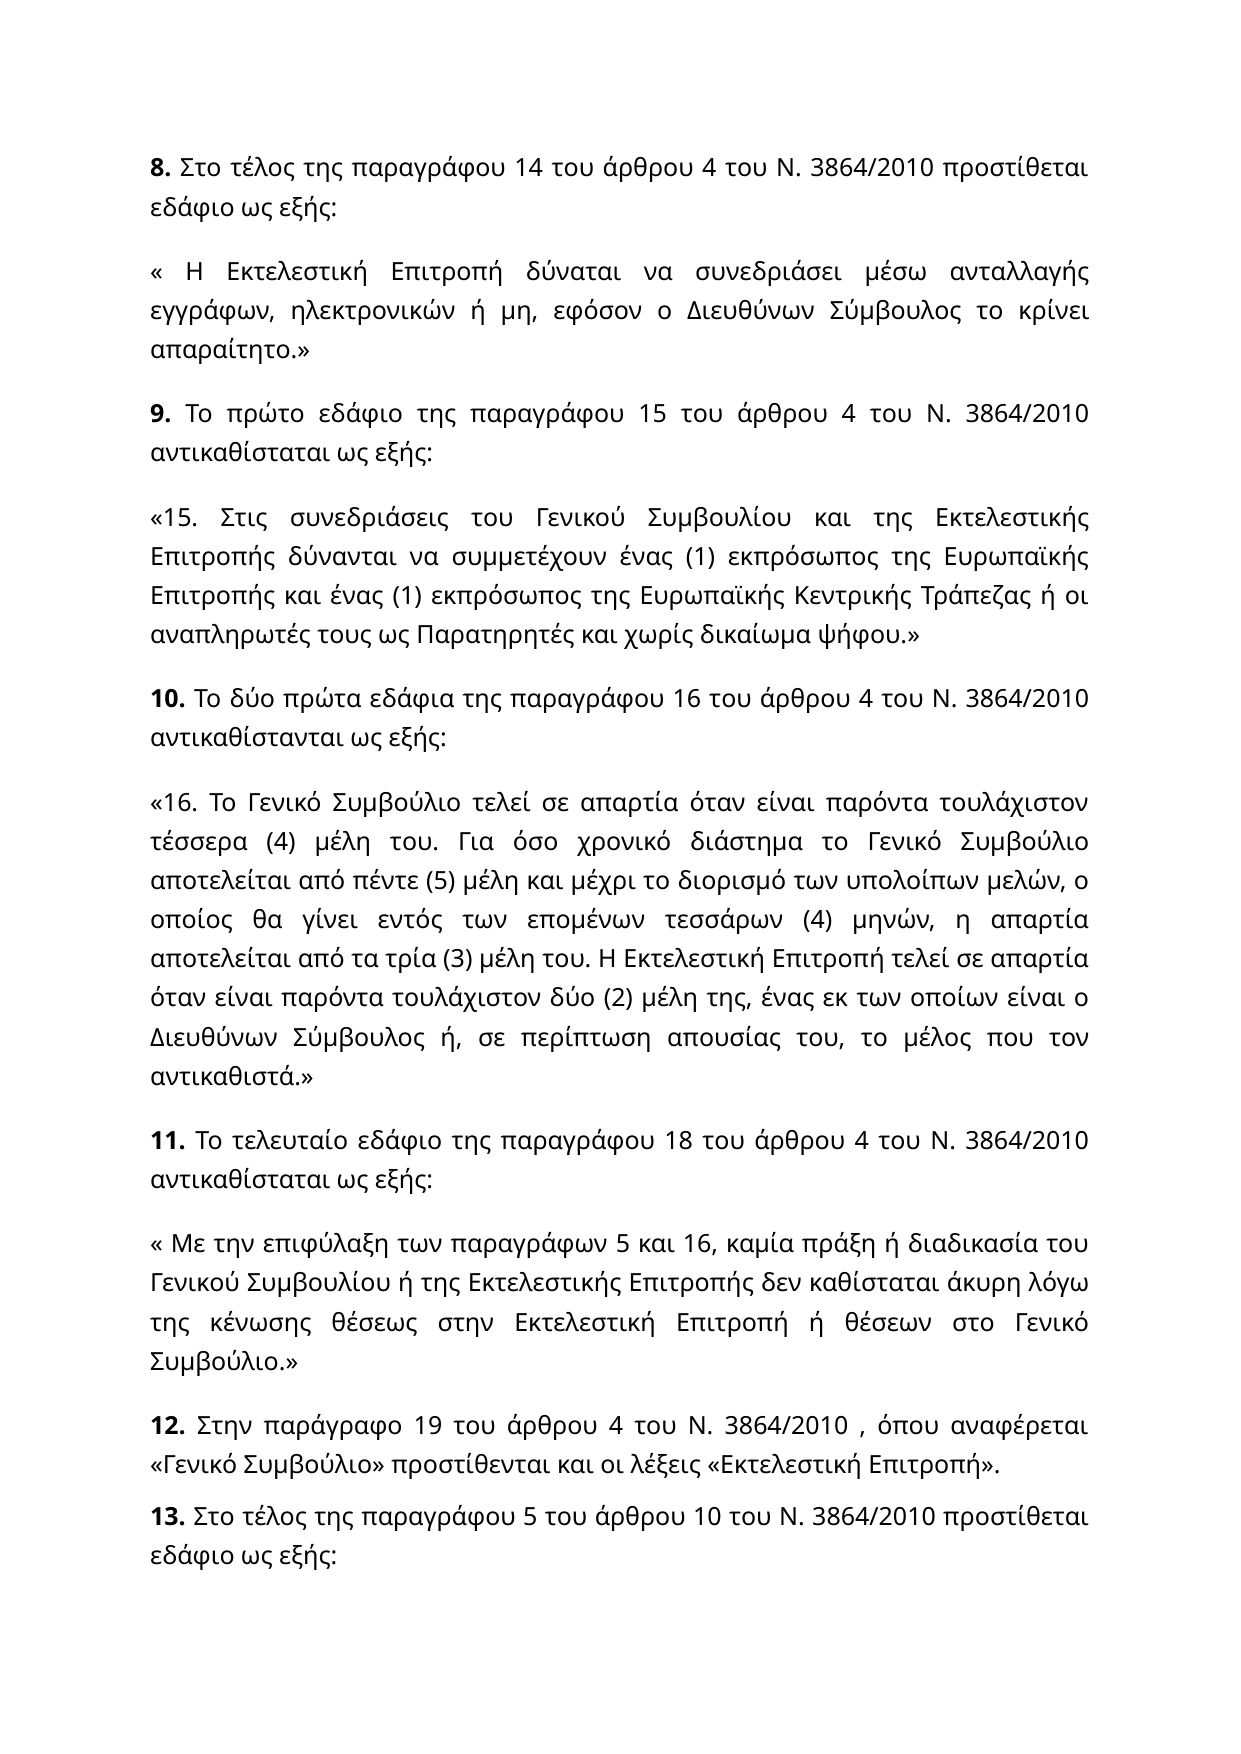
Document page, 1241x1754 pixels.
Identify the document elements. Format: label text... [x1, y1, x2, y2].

text 12. Στην παράγραφο 19 του άρθρου 4 του Ν. 3864/2010 , όπου αναφέρεται «Γενικό Συμβούλιο» προστίθενται και οι λέξεις «Εκτελεστική Επιτροπή». [150, 1407, 1090, 1481]
text «16. Το Γενικό Συμβούλιο τελεί σε απαρτία όταν είναι παρόντα τουλάχιστον τέσσερα (4) μέλη του. Για όσο χρονικό διάστημα το Γενικό Συμβούλιο αποτελείται από πέντε (5) μέλη και μέχρι το διορισμό των υπολοίπων μελών, ο οποίος θα γίνει εντός των επομένων τεσσάρων (4) μηνών, η απαρτία αποτελείται από τα τρία (3) μέλη του. Η Εκτελεστική Επιτροπή τελεί σε απαρτία όταν είναι παρόντα τουλάχιστον δύο (2) μέλη της, ένας εκ των οποίων είναι ο Διευθύνων Σύμβουλος ή, σε περίπτωση απουσίας του, το μέλος που τον αντικαθιστά.» [150, 784, 1090, 1092]
text 9. Το πρώτο εδάφιο της παραγράφου 15 του άρθρου 4 του Ν. 3864/2010 αντικαθίσταται ως εξής: [150, 396, 1090, 469]
text 8. Στο τέλος της παραγράφου 14 του άρθρου 4 του Ν. 3864/2010 προστίθεται εδάφιο ως εξής: [150, 150, 1090, 223]
text 11. Το τελευταίο εδάφιο της παραγράφου 18 του άρθρου 4 του Ν. 3864/2010 αντικαθίσταται ως εξής: [150, 1122, 1090, 1196]
text « Με την επιφύλαξη των παραγράφων 5 και 16, καμία πράξη ή διαδικασία του Γενικού Συμβουλίου ή της Εκτελεστικής Επιτροπής δεν καθίσταται άκυρη λόγω της κένωσης θέσεως στην Εκτελεστική Επιτροπή ή θέσεων στο Γενικό Συμβούλιο.» [150, 1226, 1090, 1377]
text 13. Στο τέλος της παραγράφου 5 του άρθρου 10 του Ν. 3864/2010 προστίθεται εδάφιο ως εξής: [150, 1498, 1090, 1572]
text «15. Στις συνεδριάσεις του Γενικού Συμβουλίου και της Εκτελεστικής Επιτροπής δύνανται να συμμετέχουν ένας (1) εκπρόσωπος της Ευρωπαϊκής Επιτροπής και ένας (1) εκπρόσωπος της Ευρωπαϊκής Κεντρικής Τράπεζας ή οι αναπληρωτές τους ως Παρατηρητές και χωρίς δικαίωμα ψήφου.» [150, 499, 1090, 651]
text « Η Εκτελεστική Επιτροπή δύναται να συνεδριάσει μέσω ανταλλαγής εγγράφων, ηλεκτρονικών ή μη, εφόσον ο Διευθύνων Σύμβουλος το κρίνει απαραίτητο.» [150, 253, 1090, 366]
text 10. Το δύο πρώτα εδάφια της παραγράφου 16 του άρθρου 4 του Ν. 3864/2010 αντικαθίστανται ως εξής: [150, 681, 1090, 754]
